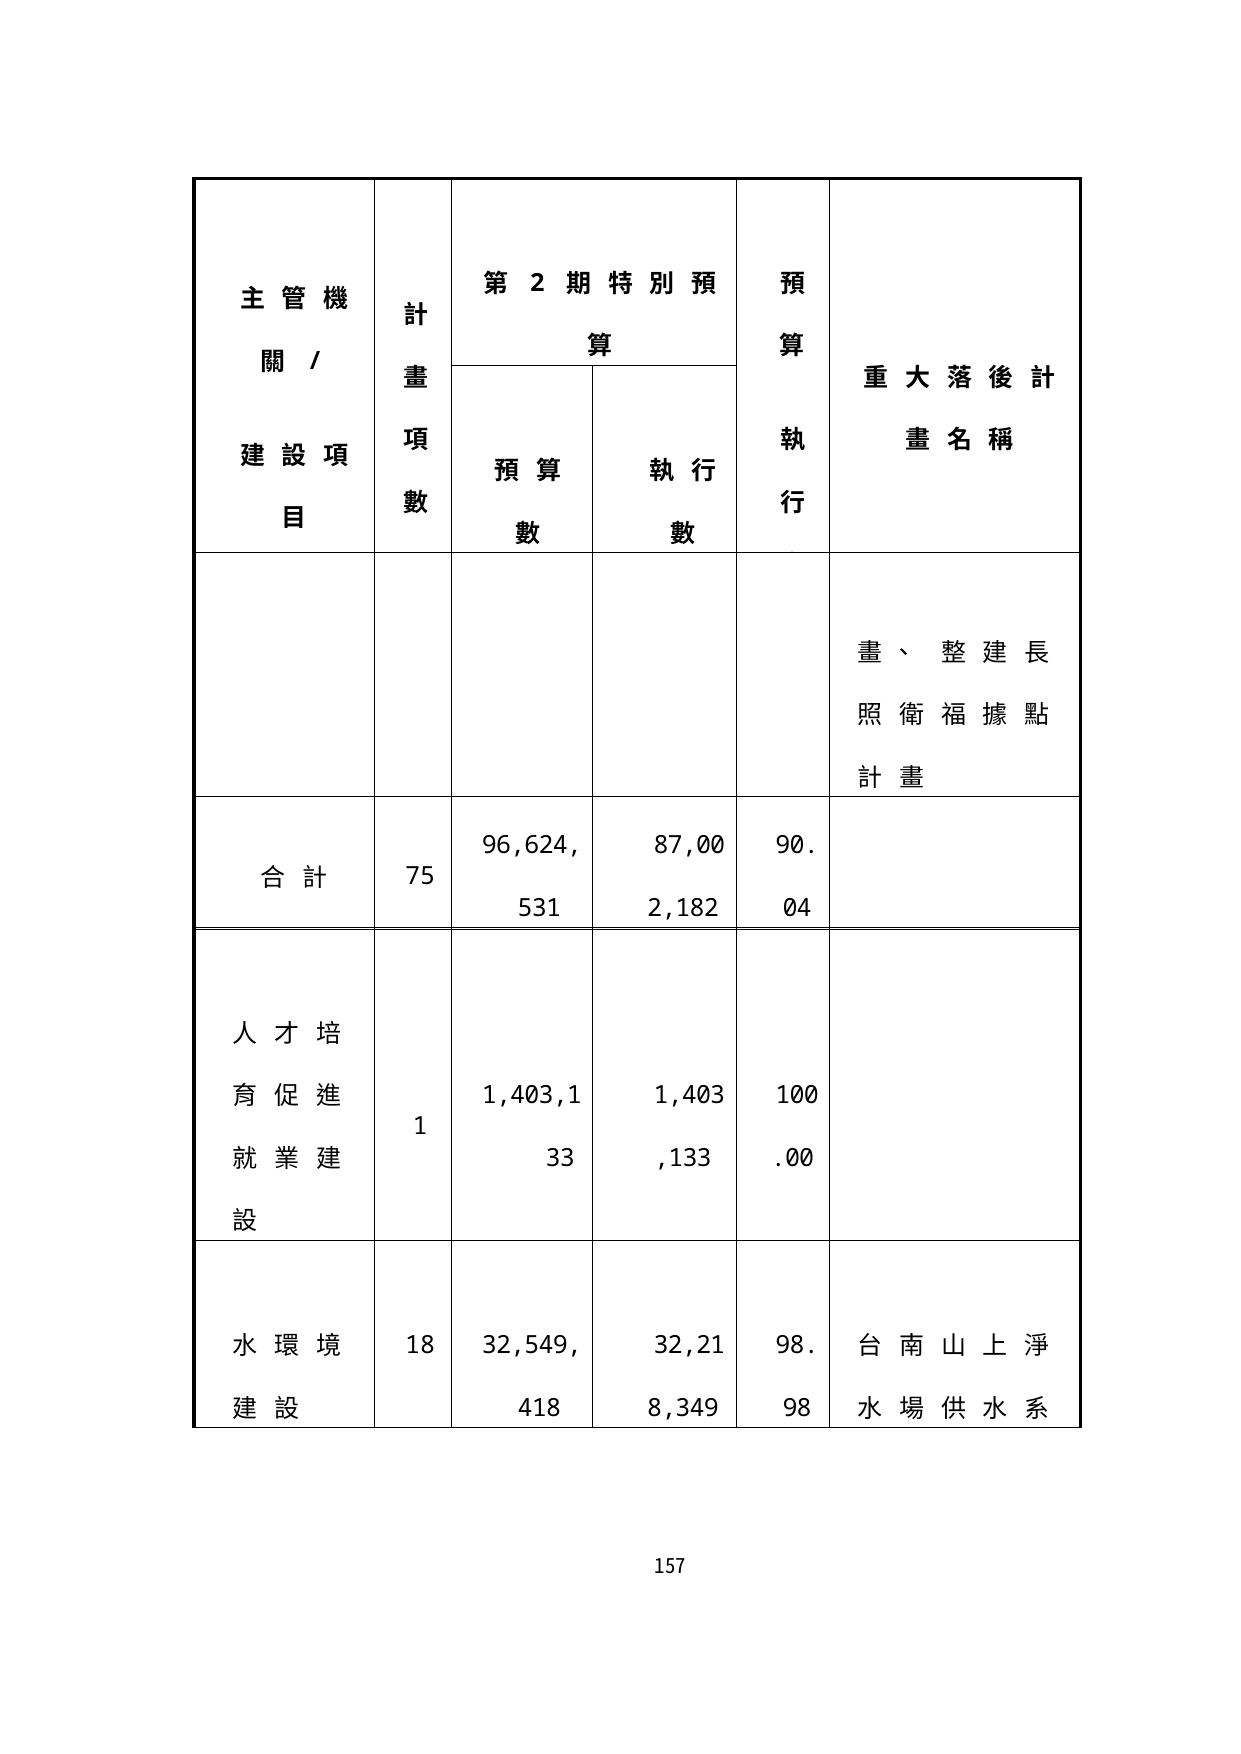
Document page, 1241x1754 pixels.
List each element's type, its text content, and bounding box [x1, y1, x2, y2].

table_cell [830, 797, 1079, 927]
table_cell 水環境建設 [196, 1241, 374, 1427]
table_cell 90.04 [737, 797, 829, 927]
table_cell 32,549,418 [452, 1241, 592, 1427]
table_cell 32,218,349 [593, 1241, 736, 1427]
table_cell 87,002,182 [593, 797, 736, 927]
table_header 預算 執行率 [737, 180, 829, 552]
table_cell 1,403,133 [452, 930, 592, 1240]
table_cell 100.00 [737, 930, 829, 1240]
table_cell 45.53 [737, 553, 829, 796]
table_cell 台南山上淨水場供水系 [830, 1241, 1079, 1427]
table_cell 18 [375, 1241, 451, 1427]
table_header 計畫項數 [375, 180, 451, 552]
table_cell [452, 553, 592, 796]
table_cell 96,624,531 [452, 797, 592, 927]
table_cell 人才培育促進就業建設 [196, 930, 374, 1240]
table_cell 1,403,133 [593, 930, 736, 1240]
table_cell 75 [375, 797, 451, 927]
table_header 第2期特別預算 [452, 180, 736, 365]
table_cell 執行數 [593, 366, 736, 552]
table_cell 預算數 [452, 366, 592, 552]
table_cell 合計 [196, 797, 374, 927]
table_cell 畫、整建長照衛福據點計畫 [830, 553, 1079, 796]
table_header 主管機關/ 建設項目 [196, 180, 374, 552]
table_cell [830, 930, 1079, 1240]
table_cell 98.98 [737, 1241, 829, 1427]
table_header 重大落後計畫名稱 [830, 180, 1079, 552]
table_cell [196, 553, 374, 796]
table_cell [593, 553, 736, 796]
table_cell 1 [375, 930, 451, 1240]
table_cell [375, 553, 451, 796]
